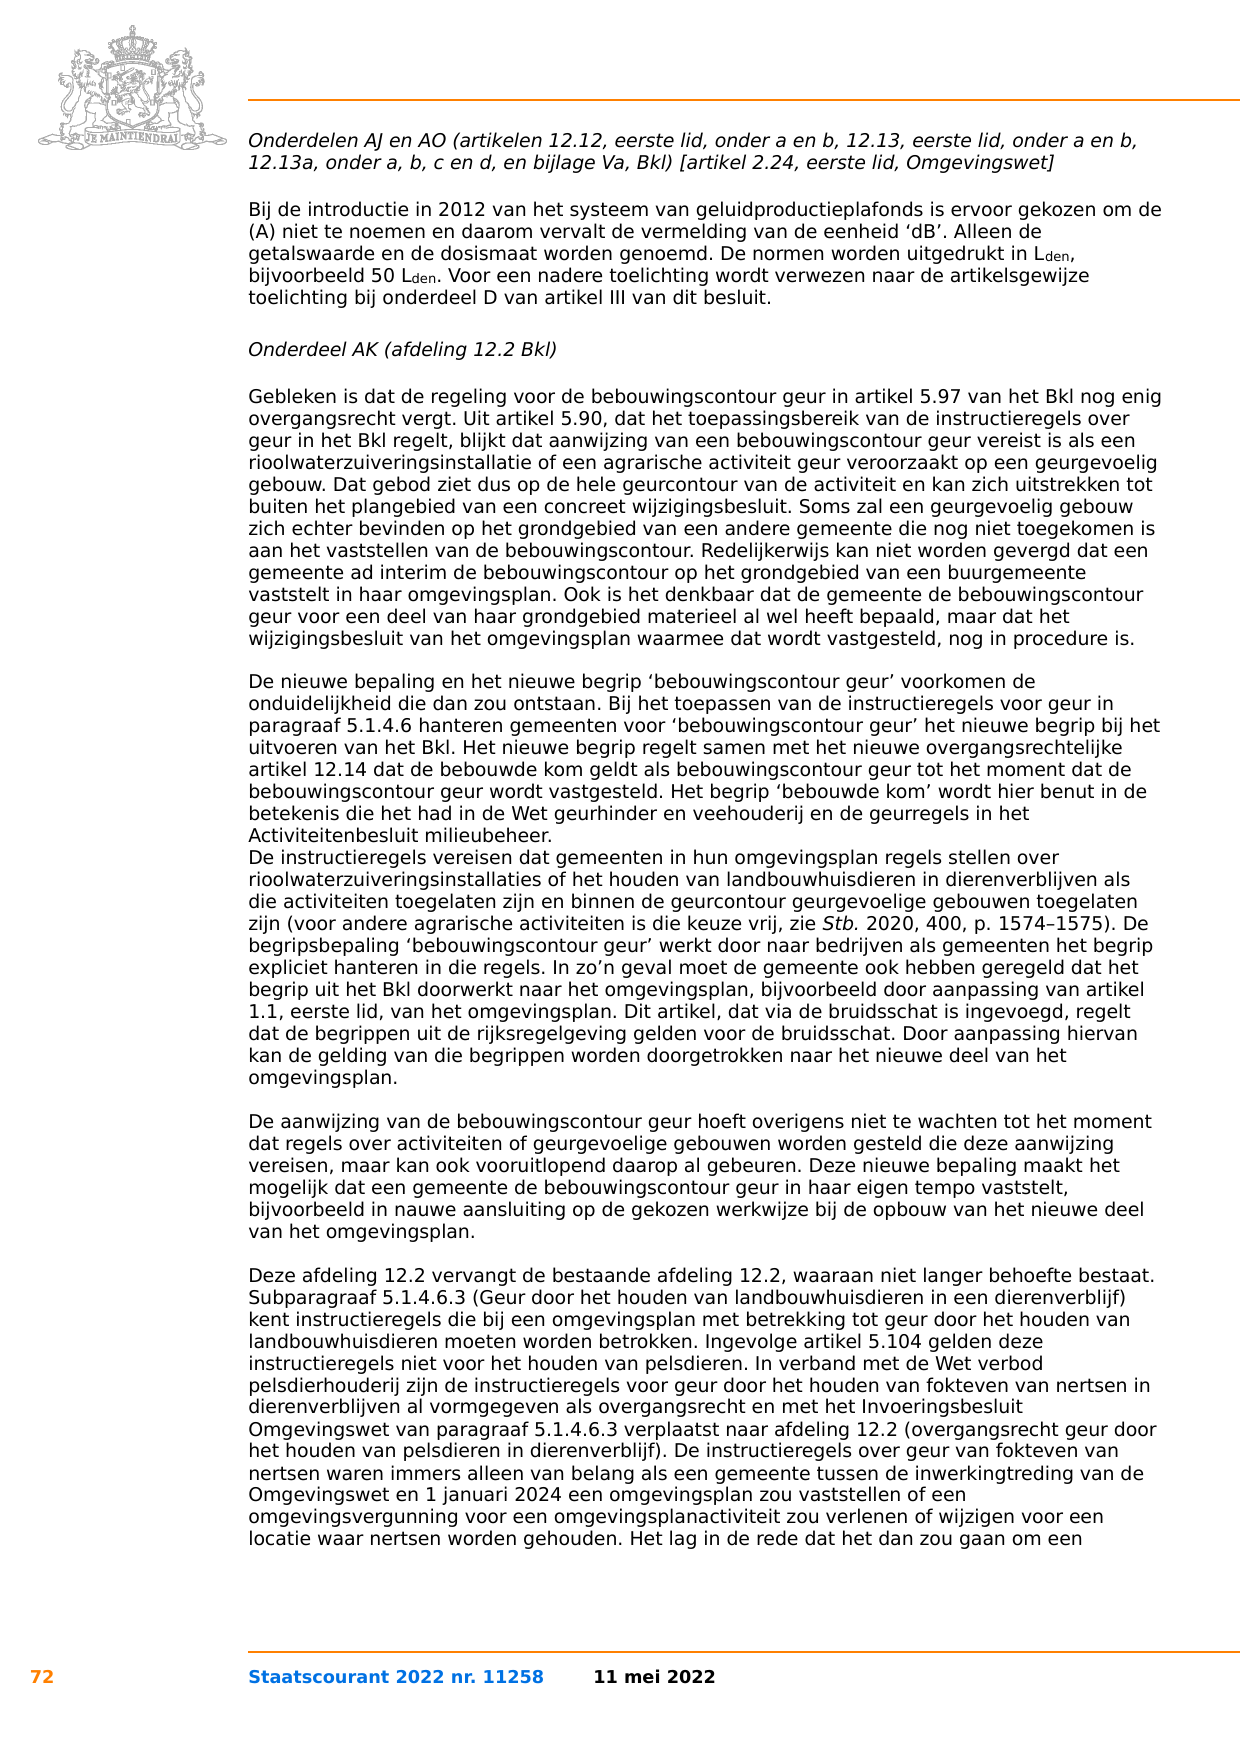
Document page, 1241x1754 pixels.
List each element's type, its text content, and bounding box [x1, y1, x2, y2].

text Gebleken is dat de regeling voor de bebouwingscontour geur in artikel 5.97 van het Bkl nog enig overgangsrecht vergt. Uit artikel 5.90, dat het toepassingsbereik van de instructieregels over geur in het Bkl regelt, blijkt dat aanwijzing van een bebouwingscontour geur vereist is als een rioolwaterzuiveringsinstallatie of een agrarische activiteit geur veroorzaakt op een geurgevoelig gebouw. Dat gebod ziet dus op de hele geurcontour van de activiteit en kan zich uitstrekken tot buiten het plangebied van een concreet wijzigingsbesluit. Soms zal een geurgevoelig gebouw zich echter bevinden op het grondgebied van een andere gemeente die nog niet toegekomen is aan het vaststellen van de bebouwingscontour. Redelijkerwijs kan niet worden gevergd dat een gemeente ad interim de bebouwingscontour op het grondgebied van een buurgemeente vaststelt in haar omgevingsplan. Ook is het denkbaar dat de gemeente de bebouwingscontour geur voor een deel van haar grondgebied materieel al wel heeft bepaald, maar dat het wijzigingsbesluit van het omgevingsplan waarmee dat wordt vastgesteld, nog in procedure is. [248, 386, 1163, 649]
text Bij de introductie in 2012 van het systeem van geluidproductieplafonds is ervoor gekozen om de (A) niet te noemen en daarom vervalt de vermelding van de eenheid ‘dB’. Alleen de getalswaarde en de dosismaat worden genoemd. De normen worden uitgedrukt in Lden, bijvoorbeeld 50 Lden. Voor een nadere toelichting wordt verwezen naar de artikelsgewijze toelichting bij onderdeel D van artikel III van dit besluit. [248, 199, 1163, 309]
text De aanwijzing van de bebouwingscontour geur hoeft overigens niet te wachten tot het moment dat regels over activiteiten of geurgevoelige gebouwen worden gesteld die deze aanwijzing vereisen, maar kan ook vooruitlopend daarop al gebeuren. Deze nieuwe bepaling maakt het mogelijk dat een gemeente de bebouwingscontour geur in haar eigen tempo vaststelt, bijvoorbeeld in nauwe aansluiting op de gekozen werkwijze bij de opbouw van het nieuwe deel van het omgevingsplan. [248, 1111, 1163, 1243]
text De nieuwe bepaling en het nieuwe begrip ‘bebouwingscontour geur’ voorkomen de onduidelijkheid die dan zou ontstaan. Bij het toepassen van de instructieregels voor geur in paragraaf 5.1.4.6 hanteren gemeenten voor ‘bebouwingscontour geur’ het nieuwe begrip bij het uitvoeren van het Bkl. Het nieuwe begrip regelt samen met het nieuwe overgangsrechtelijke artikel 12.14 dat de bebouwde kom geldt als bebouwingscontour geur tot het moment dat de bebouwingscontour geur wordt vastgesteld. Het begrip ‘bebouwde kom’ wordt hier benut in de betekenis die het had in de Wet geurhinder en veehouderij en de geurregels in het Activiteitenbesluit milieubeheer. [248, 671, 1163, 847]
text Deze afdeling 12.2 vervangt de bestaande afdeling 12.2, waaraan niet langer behoefte bestaat. Subparagraaf 5.1.4.6.3 (Geur door het houden van landbouwhuisdieren in een dierenverblijf) kent instructieregels die bij een omgevingsplan met betrekking tot geur door het houden van landbouwhuisdieren moeten worden betrokken. Ingevolge artikel 5.104 gelden deze instructieregels niet voor het houden van pelsdieren. In verband met de Wet verbod pelsdierhouderij zijn de instructieregels voor geur door het houden van fokteven van nertsen in dierenverblijven al vormgegeven als overgangsrecht en met het Invoeringsbesluit Omgevingswet van paragraaf 5.1.4.6.3 verplaatst naar afdeling 12.2 (overgangsrecht geur door het houden van pelsdieren in dierenverblijf). De instructieregels over geur van fokteven van nertsen waren immers alleen van belang als een gemeente tussen de inwerkingtreding van de Omgevingswet en 1 januari 2024 een omgevingsplan zou vaststellen of een omgevingsvergunning voor een omgevingsplanactiviteit zou verlenen of wijzigen voor een locatie waar nertsen worden gehouden. Het lag in de rede dat het dan zou gaan om een [248, 1264, 1163, 1550]
subtitle Onderdelen AJ en AO (artikelen 12.12, eerste lid, onder a en b, 12.13, eerste lid, onder a en b, 12.13a, onder a, b, c en d, en bijlage Va, Bkl) [artikel 2.24, eerste lid, Omgevingswet] [248, 130, 1163, 174]
text De instructieregels vereisen dat gemeenten in hun omgevingsplan regels stellen over rioolwaterzuiveringsinstallaties of het houden van landbouwhuisdieren in dierenverblijven als die activiteiten toegelaten zijn en binnen de geurcontour geurgevoelige gebouwen toegelaten zijn (voor andere agrarische activiteiten is die keuze vrij, zie Stb. 2020, 400, p. 1574–1575). De begripsbepaling ‘bebouwingscontour geur’ werkt door naar bedrijven als gemeenten het begrip expliciet hanteren in die regels. In zo’n geval moet de gemeente ook hebben geregeld dat het begrip uit het Bkl doorwerkt naar het omgevingsplan, bijvoorbeeld door aanpassing van artikel 1.1, eerste lid, van het omgevingsplan. Dit artikel, dat via de bruidsschat is ingevoegd, regelt dat de begrippen uit de rijksregelgeving gelden voor de bruidsschat. Door aanpassing hiervan kan de gelding van die begrippen worden doorgetrokken naar het nieuwe deel van het omgevingsplan. [248, 847, 1163, 1089]
picture [38, 25, 227, 150]
subtitle Onderdeel AK (afdeling 12.2 Bkl) [248, 339, 1163, 361]
